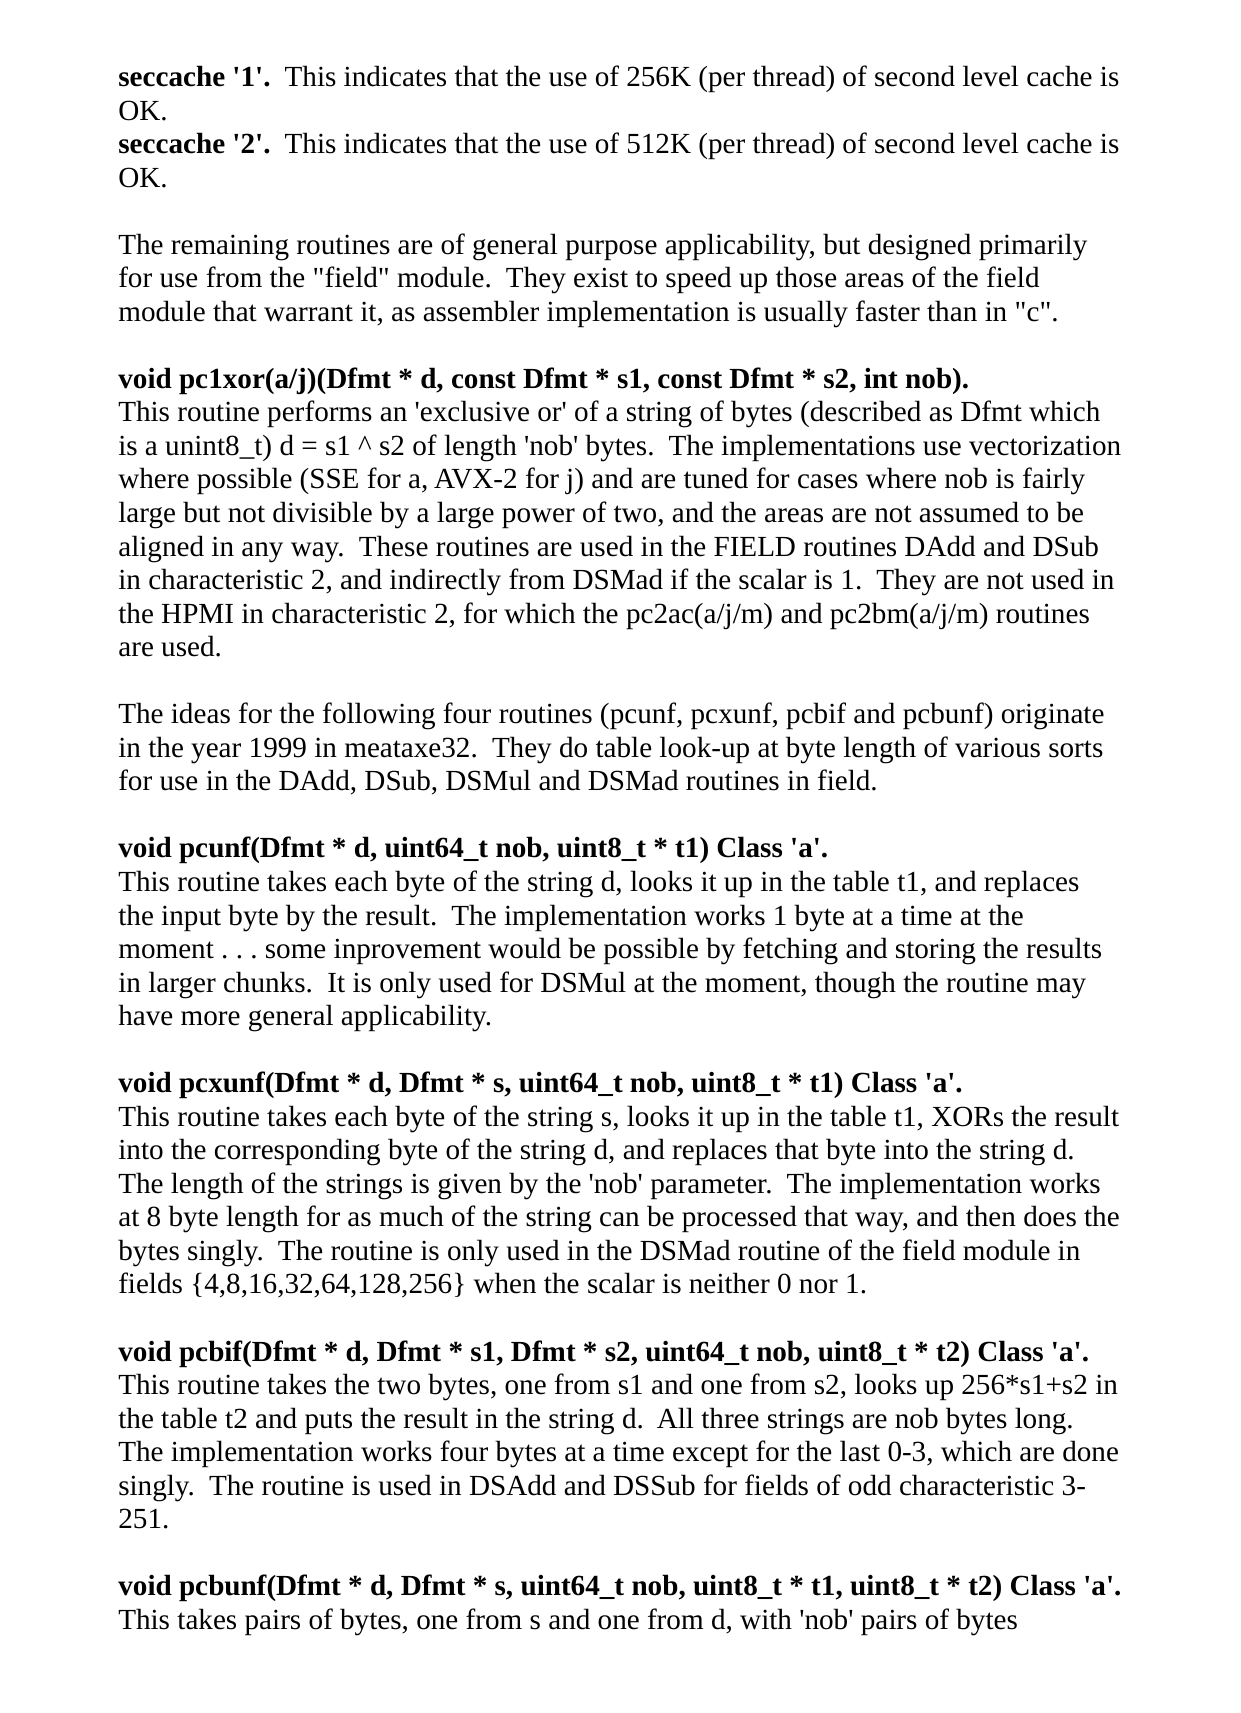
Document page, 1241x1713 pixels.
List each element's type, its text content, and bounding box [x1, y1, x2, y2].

text seccache '1'. This indicates that the use of 256K (per thread) of second level cache is OK. [118, 59, 1122, 126]
text This routine takes the two bytes, one from s1 and one from s2, looks up 256*s1+s2 in the table t2 and puts the result in the string d. All three strings are nob bytes long. The implementation works four bytes at a time except for the last 0-3, which are done singly. The routine is used in DSAdd and DSSub for fields of odd characteristic 3-251. [118, 1367, 1122, 1535]
text The remaining routines are of general purpose applicability, but designed primarily for use from the "field" module. They exist to speed up those areas of the field module that warrant it, as assembler implementation is usually faster than in "c". [118, 227, 1122, 327]
text void pcxunf(Dfmt * d, Dfmt * s, uint64_t nob, uint8_t * t1) Class 'a'. [118, 1065, 1122, 1099]
text This routine takes each byte of the string d, looks it up in the table t1, and replaces the input byte by the result. The implementation works 1 byte at a time at the moment . . . some inprovement would be possible by fetching and storing the results in larger chunks. It is only used for DSMul at the moment, though the routine may have more general applicability. [118, 864, 1122, 1032]
text seccache '2'. This indicates that the use of 512K (per thread) of second level cache is OK. [118, 126, 1122, 193]
text void pc1xor(a/j)(Dfmt * d, const Dfmt * s1, const Dfmt * s2, int nob). [118, 361, 1122, 394]
text void pcbif(Dfmt * d, Dfmt * s1, Dfmt * s2, uint64_t nob, uint8_t * t2) Class 'a'. [118, 1334, 1122, 1367]
text The ideas for the following four routines (pcunf, pcxunf, pcbif and pcbunf) originate in the year 1999 in meataxe32. They do table look-up at byte length of various sorts for use in the DAdd, DSub, DSMul and DSMad routines in field. [118, 696, 1122, 797]
text This routine takes each byte of the string s, looks it up in the table t1, XORs the result into the corresponding byte of the string d, and replaces that byte into the string d. The length of the strings is given by the 'nob' parameter. The implementation works at 8 byte length for as much of the string can be processed that way, and then does the bytes singly. The routine is only used in the DSMad routine of the field module in fields {4,8,16,32,64,128,256} when the scalar is neither 0 nor 1. [118, 1099, 1122, 1300]
text void pcunf(Dfmt * d, uint64_t nob, uint8_t * t1) Class 'a'. [118, 831, 1122, 864]
text void pcbunf(Dfmt * d, Dfmt * s, uint64_t nob, uint8_t * t1, uint8_t * t2) Class 'a'. [118, 1568, 1122, 1602]
text This takes pairs of bytes, one from s and one from d, with 'nob' pairs of bytes [118, 1602, 1122, 1636]
text This routine performs an 'exclusive or' of a string of bytes (described as Dfmt which is a unint8_t) d = s1 ^ s2 of length 'nob' bytes. The implementations use vectorization where possible (SSE for a, AVX-2 for j) and are tuned for cases where nob is fairly large but not divisible by a large power of two, and the areas are not assumed to be aligned in any way. These routines are used in the FIELD routines DAdd and DSub in characteristic 2, and indirectly from DSMad if the scalar is 1. They are not used in the HPMI in characteristic 2, for which the pc2ac(a/j/m) and pc2bm(a/j/m) routines are used. [118, 394, 1122, 663]
